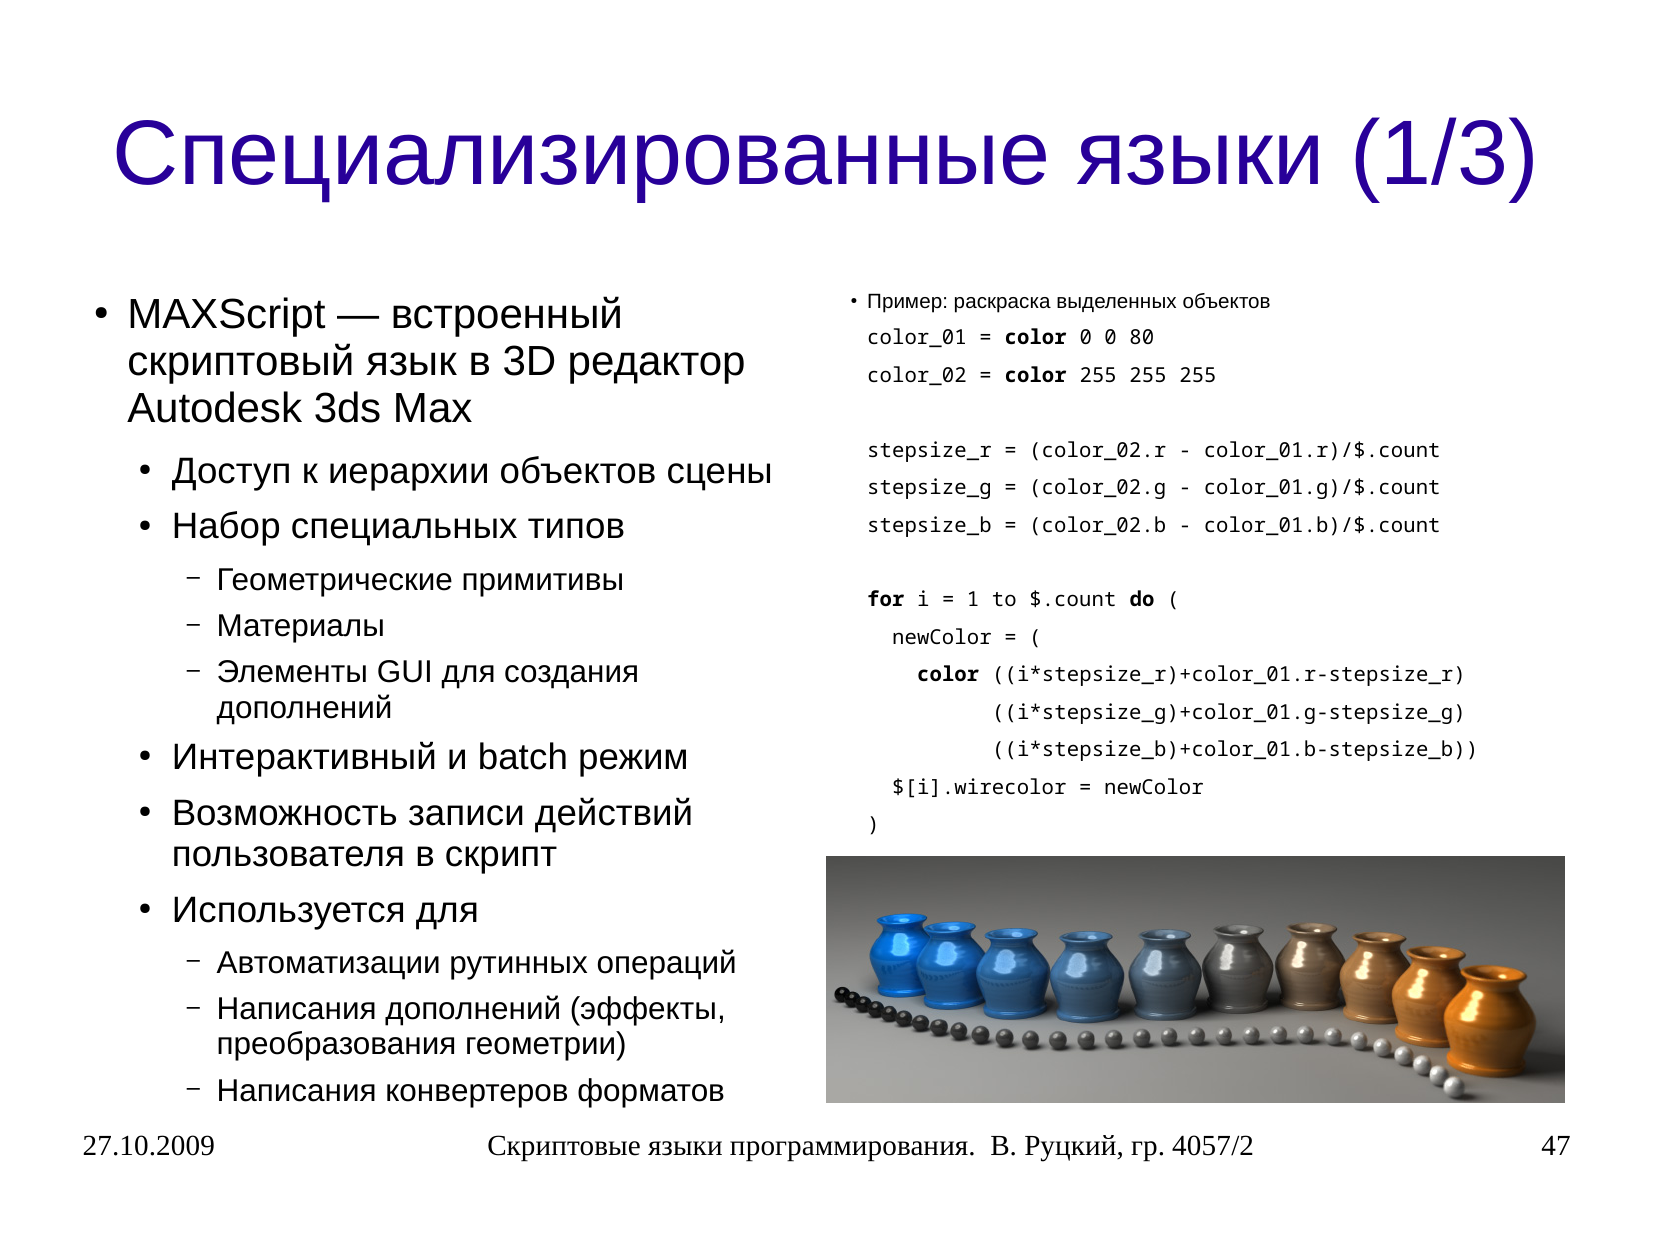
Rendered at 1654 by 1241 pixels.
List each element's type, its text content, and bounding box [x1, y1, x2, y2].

list Пример: раскраска выделенных объектов color_01 = color 0 0 80 color_02 = color 255 255 255 stepsize_r = (color_02.r - color_01.r)/$.count stepsize_g = (color_02.g - color_01.g)/$.count stepsize_b = (color_02.b - color_01.b)/$.count for i = 1 to $.count do ( newColor = ( color ((i*stepsize_r)+color_01.r-stepsize_r) ((i*stepsize_g)+color_01.g-stepsize_g) ((i*stepsize_b)+color_01.b-stepsize_b)) $[i].wirecolor = newColor ) [845, 290, 1572, 857]
list MAXScript — встроенный скриптовый язык в 3D редактор Autodesk 3ds Max Доступ к иерархии объектов сцены Набор специальных типов Геометрические примитивы Материалы Элементы GUI для создания дополнений Интерактивный и batch режим Возможность записи действий пользователя в скрипт Используется для Автоматизации рутинных операций Написания дополнений (эффекты, преобразования геометрии) Написания конвертеров форматов [82, 290, 809, 1109]
picture [826, 856, 1565, 1103]
title Специализированные языки (1/3) [82, 49, 1571, 257]
